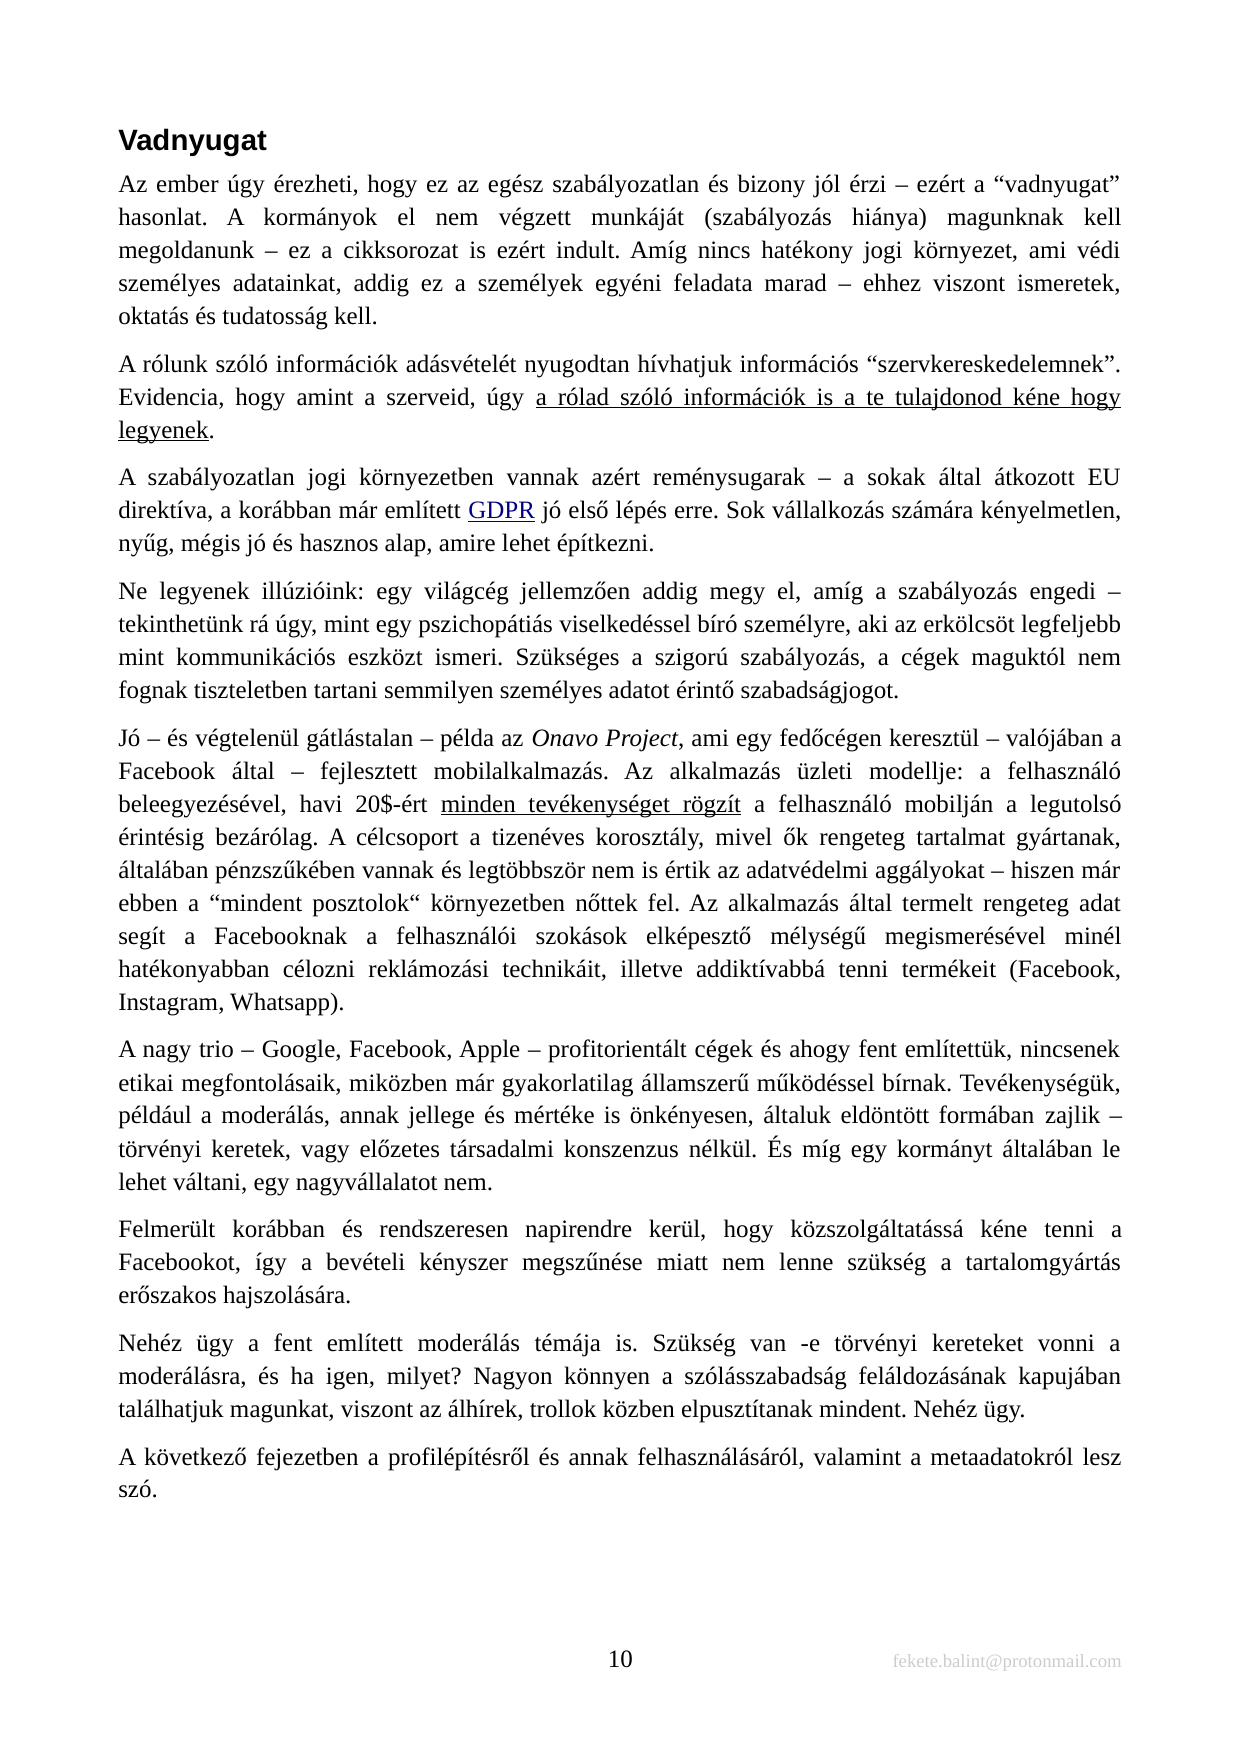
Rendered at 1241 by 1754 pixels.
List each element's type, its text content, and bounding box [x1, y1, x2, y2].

text Nehéz ügy a fent említett moderálás témája is. Szükség van -e törvényi kereteket vonni a moderálásra, és ha igen, milyet? Nagyon könnyen a szólásszabadság feláldozásának kapujában találhatjuk magunkat, viszont az álhírek, trollok közben elpusztítanak mindent. Nehéz ügy. [118, 1328, 1122, 1423]
text A következő fejezetben a profilépítésről és annak felhasználásáról, valamint a metaadatokról lesz szó. [118, 1442, 1122, 1503]
text A rólunk szóló információk adásvételét nyugodtan hívhatjuk információs “szervkereskedelemnek”. Evidencia, hogy amint a szerveid, úgy a rólad szóló információk is a te tulajdonod kéne hogy legyenek. [118, 349, 1122, 444]
text Felmerült korábban és rendszeresen napirendre kerül, hogy közszolgáltatássá kéne tenni a Facebookot, így a bevételi kényszer megszűnése miatt nem lenne szükség a tartalomgyártás erőszakos hajszolására. [118, 1214, 1122, 1309]
text Jó – és végtelenül gátlástalan – példa az Onavo Project, ami egy fedőcégen keresztül – valójában a Facebook által – fejlesztett mobilalkalmazás. Az alkalmazás üzleti modellje: a felhasználó beleegyezésével, havi 20$-ért minden tevékenységet rögzít a felhasználó mobilján a legutolsó érintésig bezárólag. A célcsoport a tizenéves korosztály, mivel ők rengeteg tartalmat gyártanak, általában pénzszűkében vannak és legtöbbször nem is értik az adatvédelmi aggályokat – hiszen már ebben a “mindent posztolok“ környezetben nőttek fel. Az alkalmazás által termelt rengeteg adat segít a Facebooknak a felhasználói szokások elképesztő mélységű megismerésével minél hatékonyabban célozni reklámozási technikáit, illetve addiktívabbá tenni termékeit (Facebook, Instagram, Whatsapp). [118, 723, 1122, 1016]
text A nagy trio – Google, Facebook, Apple – profitorientált cégek és ahogy fent említettük, nincsenek etikai megfontolásaik, miközben már gyakorlatilag államszerű működéssel bírnak. Tevékenységük, például a moderálás, annak jellege és mértéke is önkényesen, általuk eldöntött formában zajlik – törvényi keretek, vagy előzetes társadalmi konszenzus nélkül. És míg egy kormányt általában le lehet váltani, egy nagyvállalatot nem. [118, 1034, 1122, 1195]
text Ne legyenek illúzióink: egy világcég jellemzően addig megy el, amíg a szabályozás engedi – tekinthetünk rá úgy, mint egy pszichopátiás viselkedéssel bíró személyre, aki az erkölcsöt legfeljebb mint kommunikációs eszközt ismeri. Szükséges a szigorú szabályozás, a cégek maguktól nem fognak tiszteletben tartani semmilyen személyes adatot érintő szabadságjogot. [118, 576, 1122, 704]
text Az ember úgy érezheti, hogy ez az egész szabályozatlan és bizony jól érzi – ezért a “vadnyugat” hasonlat. A kormányok el nem végzett munkáját (szabályozás hiánya) magunknak kell megoldanunk – ez a cikksorozat is ezért indult. Amíg nincs hatékony jogi környezet, ami védi személyes adatainkat, addig ez a személyek egyéni feladata marad – ehhez viszont ismeretek, oktatás és tudatosság kell. [118, 169, 1122, 330]
text A szabályozatlan jogi környezetben vannak azért reménysugarak – a sokak által átkozott EU direktíva, a korábban már említett GDPR jó első lépés erre. Sok vállalkozás számára kényelmetlen, nyűg, mégis jó és hasznos alap, amire lehet építkezni. [118, 462, 1122, 557]
subtitle Vadnyugat [118, 123, 1122, 157]
